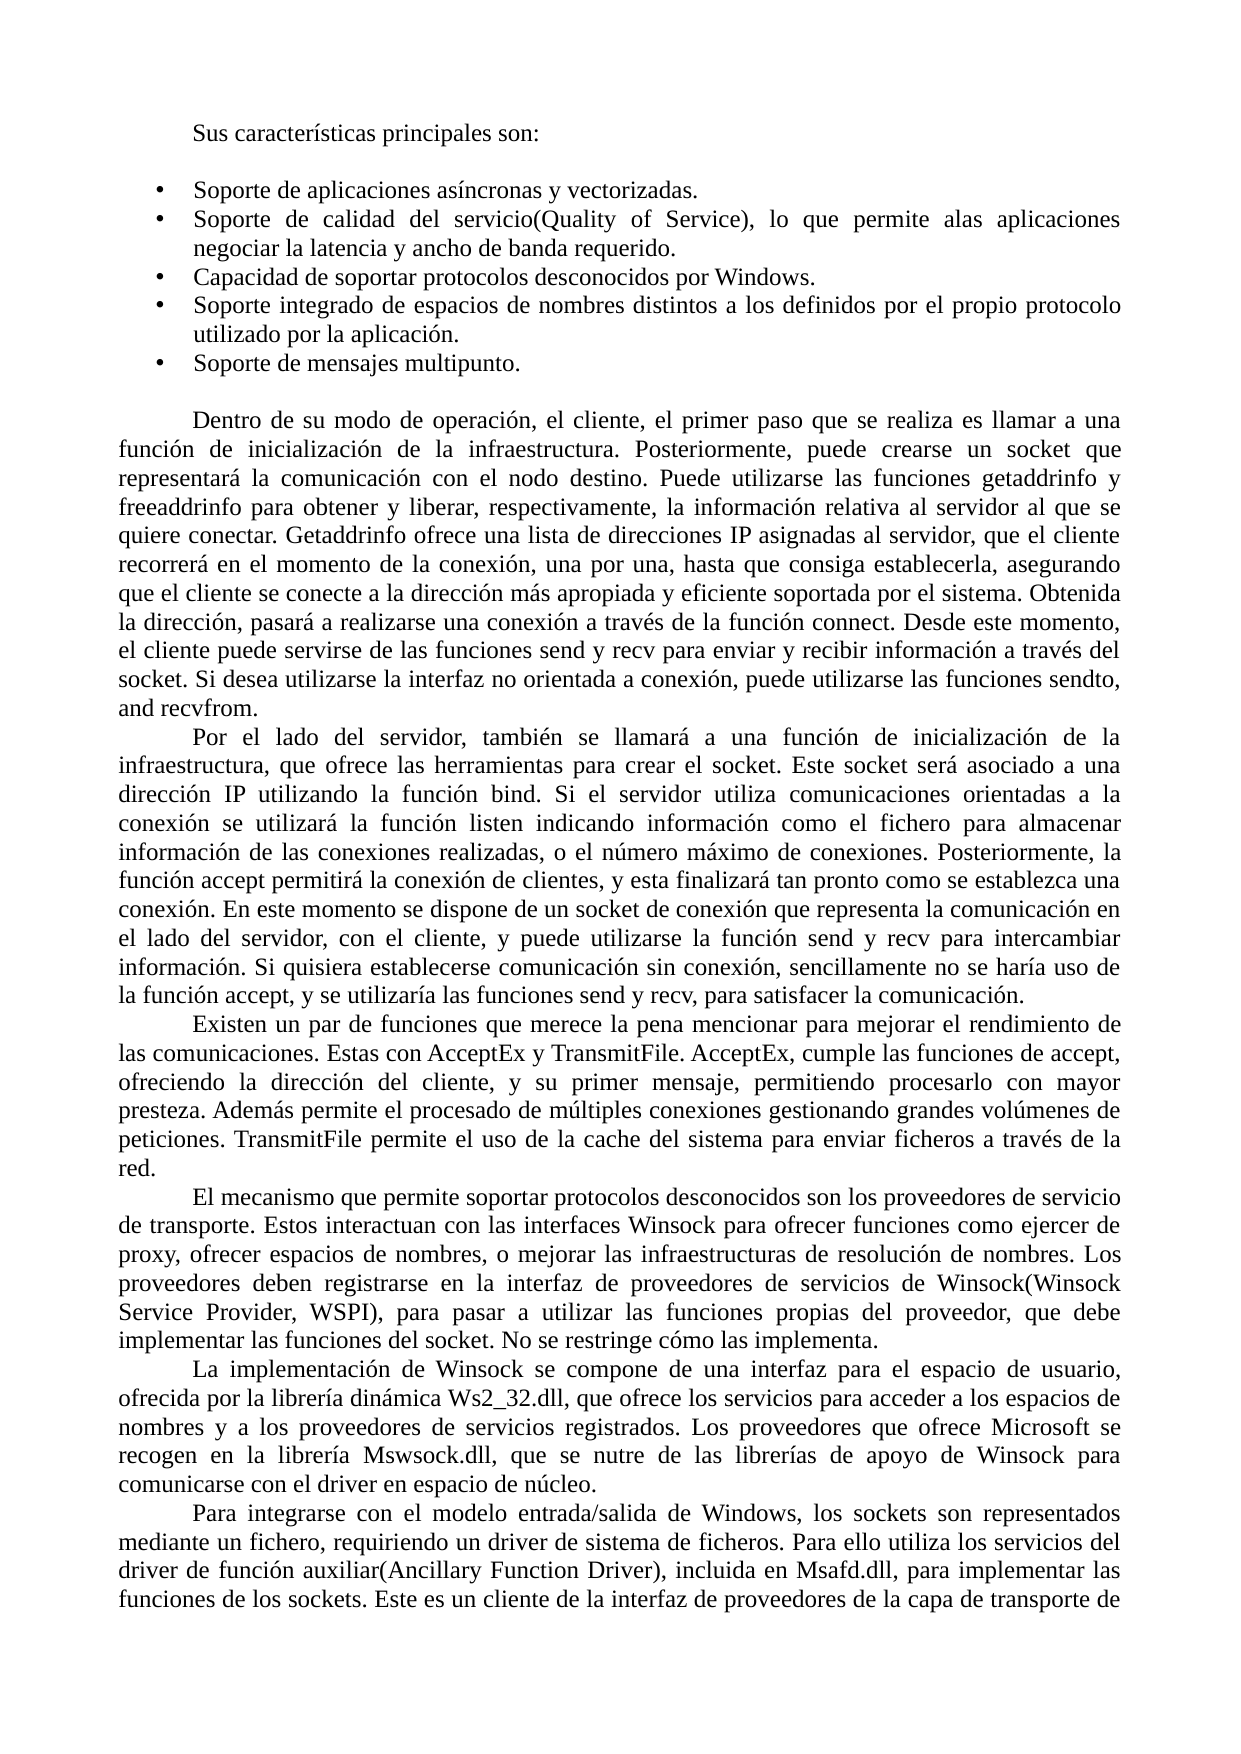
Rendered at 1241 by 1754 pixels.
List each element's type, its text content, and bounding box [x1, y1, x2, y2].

list Soporte de mensajes multipunto. [156, 348, 1122, 377]
list Soporte de aplicaciones asíncronas y vectorizadas. [156, 176, 1122, 204]
text Dentro de su modo de operación, el cliente, el primer paso que se realiza es llamar a una función de inicialización de la infraestructura. Posteriormente, puede crearse un socket que representará la comunicación con el nodo destino. Puede utilizarse las funciones getaddrinfo y freeaddrinfo para obtener y liberar, respectivamente, la información relativa al servidor al que se quiere conectar. Getaddrinfo ofrece una lista de direcciones IP asignadas al servidor, que el cliente recorrerá en el momento de la conexión, una por una, hasta que consiga establecerla, asegurando que el cliente se conecte a la dirección más apropiada y eficiente soportada por el sistema. Obtenida la dirección, pasará a realizarse una conexión a través de la función connect. Desde este momento, el cliente puede servirse de las funciones send y recv para enviar y recibir información a través del socket. Si desea utilizarse la interfaz no orientada a conexión, puede utilizarse las funciones sendto, and recvfrom. [118, 406, 1122, 722]
text El mecanismo que permite soportar protocolos desconocidos son los proveedores de servicio de transporte. Estos interactuan con las interfaces Winsock para ofrecer funciones como ejercer de proxy, ofrecer espacios de nombres, o mejorar las infraestructuras de resolución de nombres. Los proveedores deben registrarse en la interfaz de proveedores de servicios de Winsock(Winsock Service Provider, WSPI), para pasar a utilizar las funciones propias del proveedor, que debe implementar las funciones del socket. No se restringe cómo las implementa. [118, 1182, 1122, 1354]
text Existen un par de funciones que merece la pena mencionar para mejorar el rendimiento de las comunicaciones. Estas con AcceptEx y TransmitFile. AcceptEx, cumple las funciones de accept, ofreciendo la dirección del cliente, y su primer mensaje, permitiendo procesarlo con mayor presteza. Además permite el procesado de múltiples conexiones gestionando grandes volúmenes de peticiones. TransmitFile permite el uso de la cache del sistema para enviar ficheros a través de la red. [118, 1009, 1122, 1182]
text Por el lado del servidor, también se llamará a una función de inicialización de la infraestructura, que ofrece las herramientas para crear el socket. Este socket será asociado a una dirección IP utilizando la función bind. Si el servidor utiliza comunicaciones orientadas a la conexión se utilizará la función listen indicando información como el fichero para almacenar información de las conexiones realizadas, o el número máximo de conexiones. Posteriormente, la función accept permitirá la conexión de clientes, y esta finalizará tan pronto como se establezca una conexión. En este momento se dispone de un socket de conexión que representa la comunicación en el lado del servidor, con el cliente, y puede utilizarse la función send y recv para intercambiar información. Si quisiera establecerse comunicación sin conexión, sencillamente no se haría uso de la función accept, y se utilizaría las funciones send y recv, para satisfacer la comunicación. [118, 722, 1122, 1009]
text La implementación de Winsock se compone de una interfaz para el espacio de usuario, ofrecida por la librería dinámica Ws2_32.dll, que ofrece los servicios para acceder a los espacios de nombres y a los proveedores de servicios registrados. Los proveedores que ofrece Microsoft se recogen en la librería Mswsock.dll, que se nutre de las librerías de apoyo de Winsock para comunicarse con el driver en espacio de núcleo. [118, 1354, 1122, 1498]
list Capacidad de soportar protocolos desconocidos por Windows. [156, 262, 1122, 291]
text Sus características principales son: [118, 118, 1122, 147]
text Para integrarse con el modelo entrada/salida de Windows, los sockets son representados mediante un fichero, requiriendo un driver de sistema de ficheros. Para ello utiliza los servicios del driver de función auxiliar(Ancillary Function Driver), incluida en Msafd.dll, para implementar las funciones de los sockets. Este es un cliente de la interfaz de proveedores de la capa de transporte de [118, 1498, 1122, 1613]
list Soporte de calidad del servicio(Quality of Service), lo que permite alas aplicaciones negociar la latencia y ancho de banda requerido. [156, 204, 1122, 262]
list Soporte integrado de espacios de nombres distintos a los definidos por el propio protocolo utilizado por la aplicación. [156, 291, 1122, 348]
